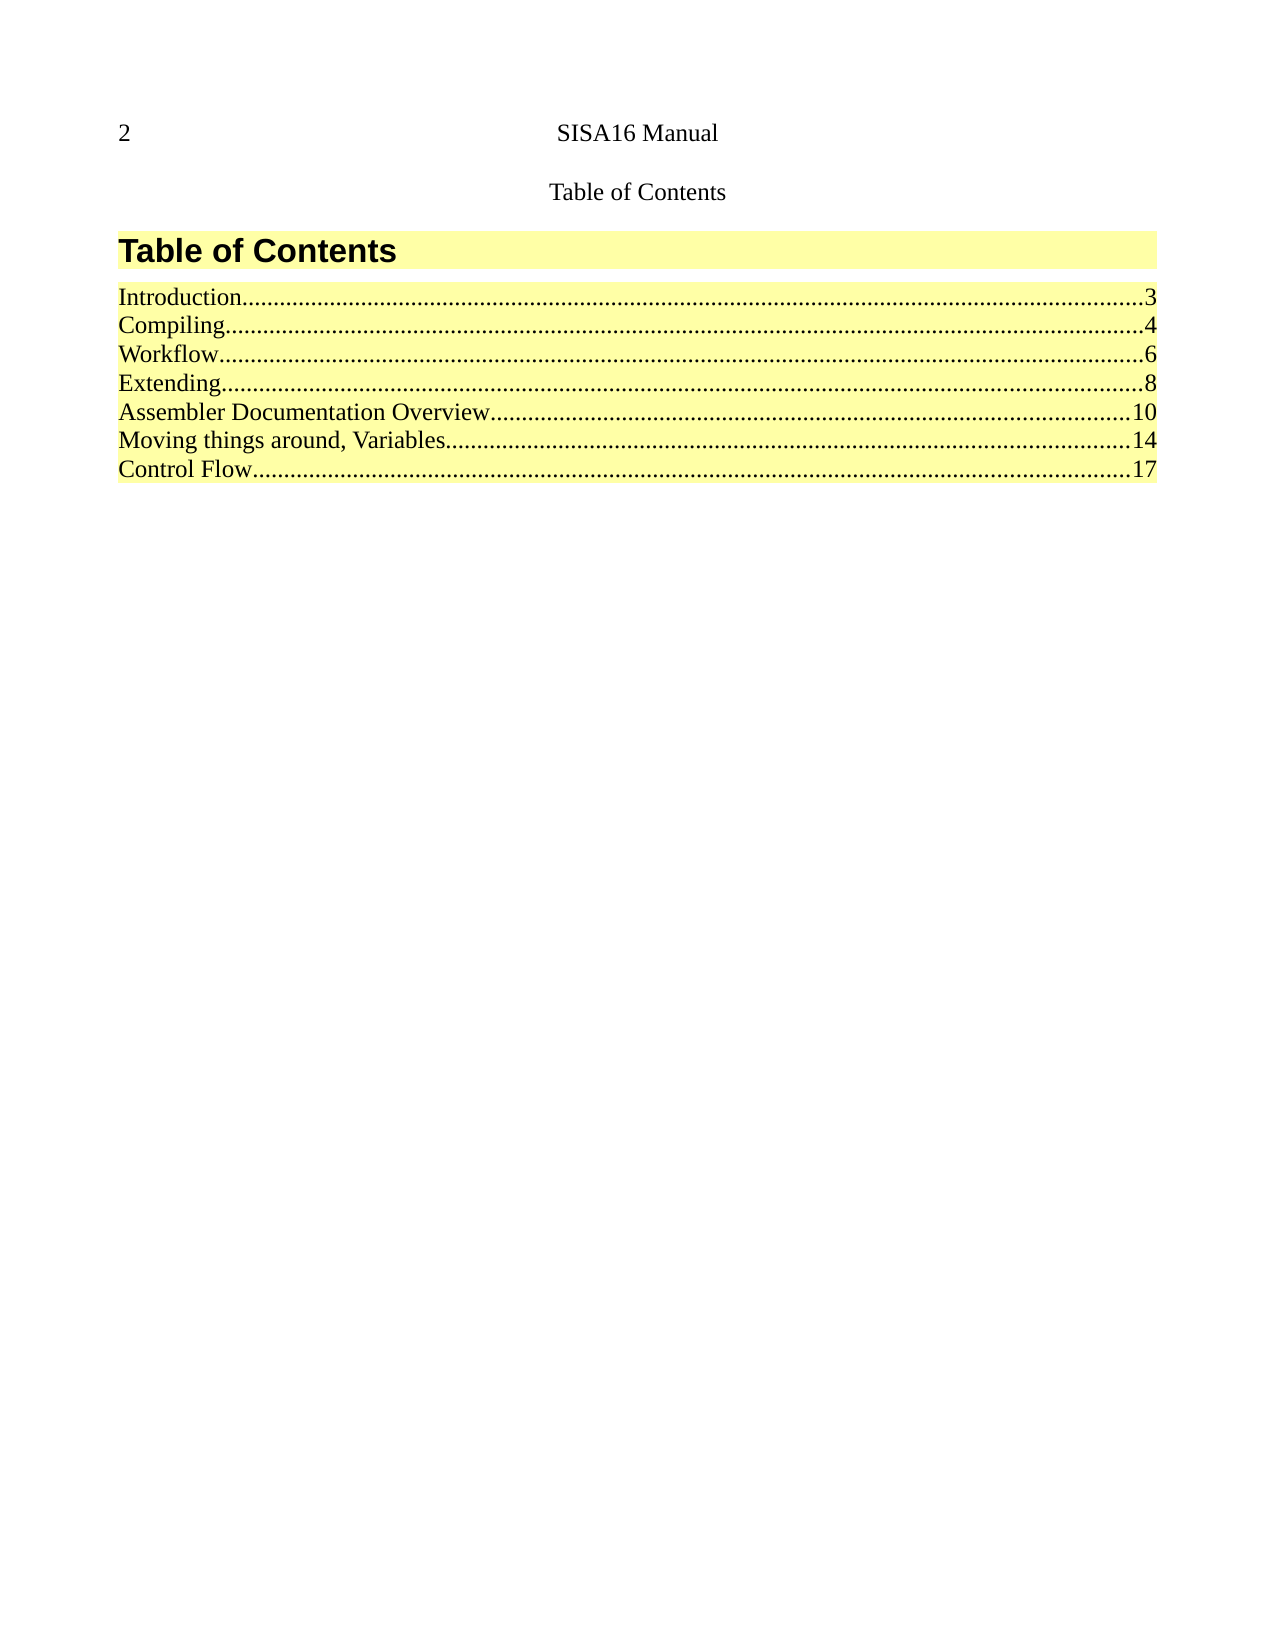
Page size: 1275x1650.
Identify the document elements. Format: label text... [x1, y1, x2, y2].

text Introduction 3 [118, 282, 1157, 310]
text Assembler Documentation Overview 10 [118, 397, 1157, 425]
text Extending 8 [118, 368, 1157, 397]
subtitle Table of Contents [118, 231, 1157, 269]
text Table of Contents [118, 177, 1157, 206]
text Moving things around, Variables 14 [118, 425, 1157, 454]
text Control Flow 17 [118, 454, 1157, 483]
text Compiling 4 [118, 310, 1157, 339]
text Workflow 6 [118, 339, 1157, 368]
